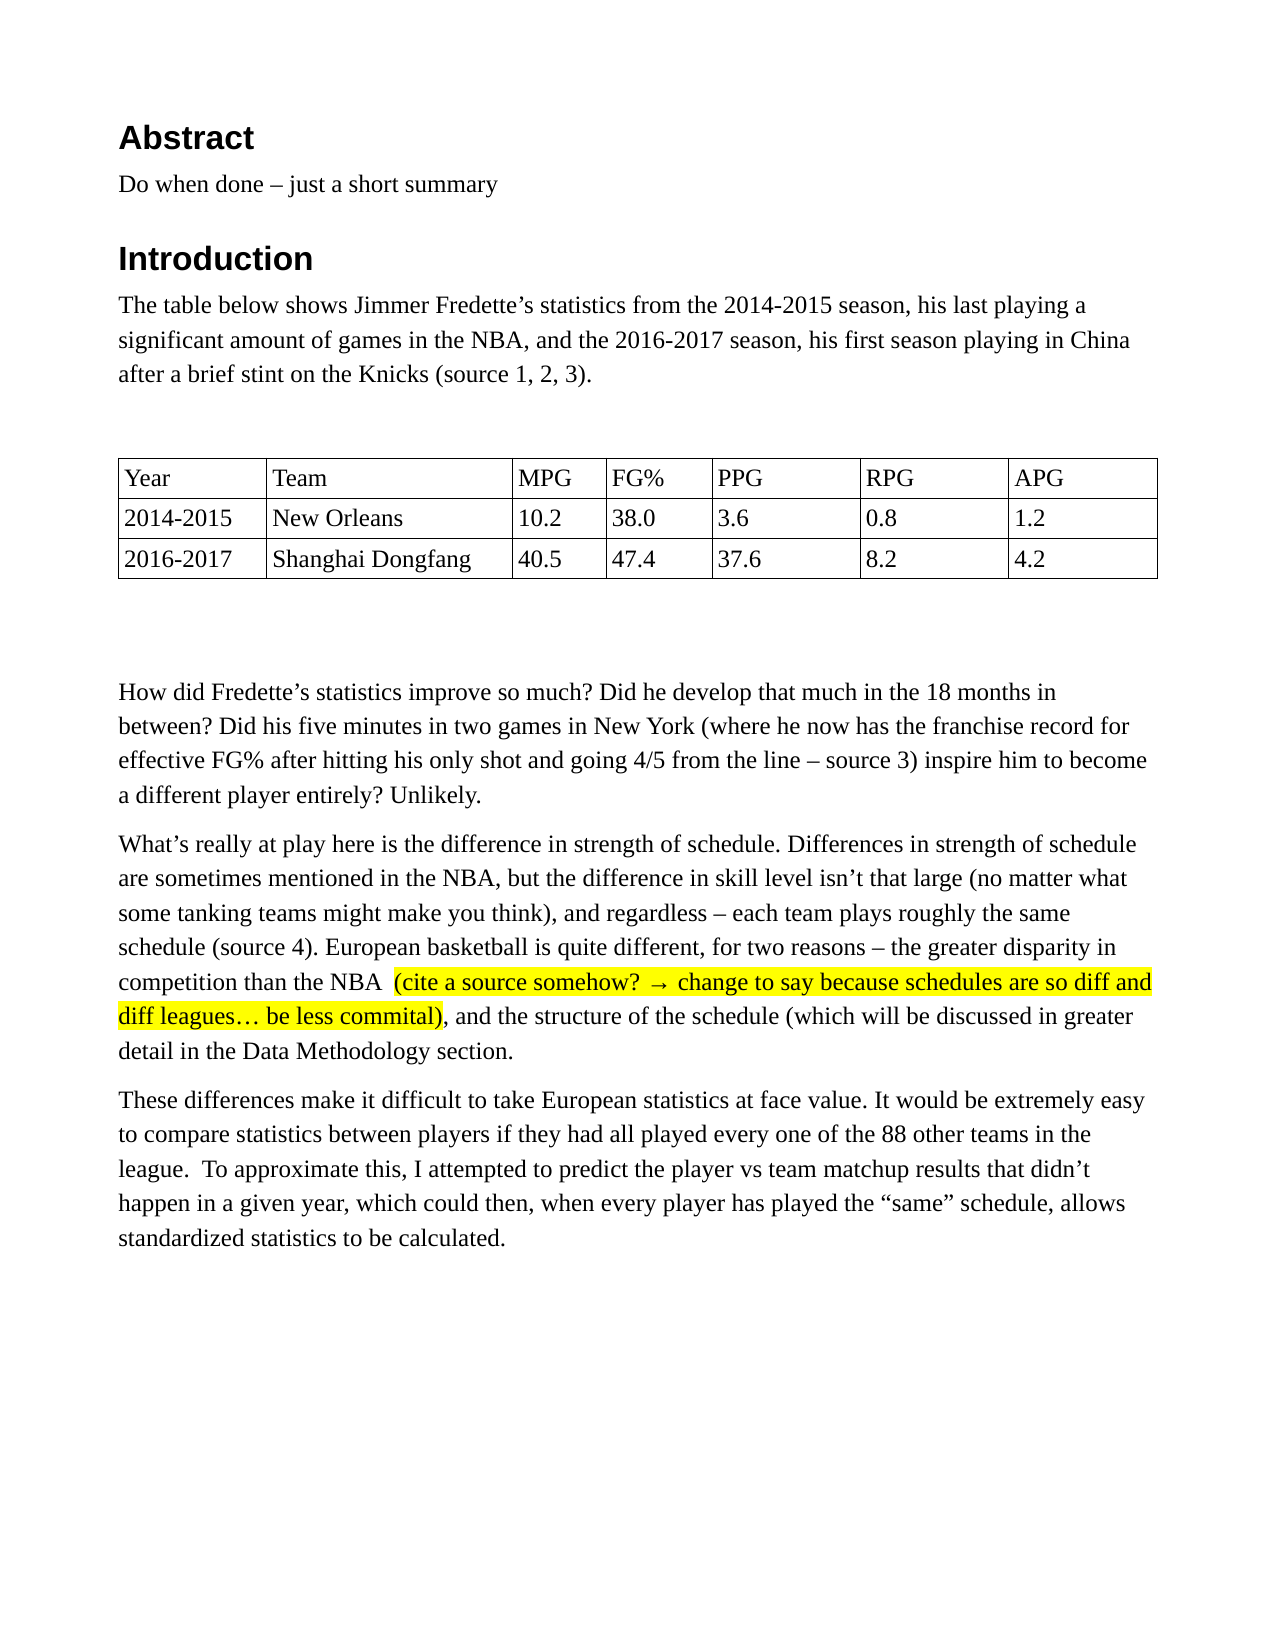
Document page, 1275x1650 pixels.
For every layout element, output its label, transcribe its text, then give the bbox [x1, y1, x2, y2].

table_cell 37.6 [713, 539, 860, 578]
table_header APG [1009, 459, 1157, 498]
table_cell 47.4 [607, 539, 712, 578]
text Do when done – just a short summary [118, 169, 1157, 198]
table_cell Shanghai Dongfang [267, 539, 512, 578]
subtitle Introduction [118, 239, 1157, 278]
table_cell 38.0 [607, 499, 712, 538]
table_cell 40.5 [513, 539, 606, 578]
text How did Fredette’s statistics improve so much? Did he develop that much in the 18 months in between? Did his five minutes in two games in New York (where he now has the franchise record for effective FG% after hitting his only shot and going 4/5 from the line – source 3) inspire him to become a different player entirely? Unlikely. [118, 677, 1157, 809]
table_header FG% [607, 459, 712, 498]
table_cell 3.6 [713, 499, 860, 538]
subtitle Abstract [118, 118, 1157, 157]
text The table below shows Jimmer Fredette’s statistics from the 2014-2015 season, his last playing a significant amount of games in the NBA, and the 2016-2017 season, his first season playing in China after a brief stint on the Knicks (source 1, 2, 3). [118, 290, 1157, 388]
table_header MPG [513, 459, 606, 498]
text What’s really at play here is the difference in strength of schedule. Differences in strength of schedule are sometimes mentioned in the NBA, but the difference in skill level isn’t that large (no matter what some tanking teams might make you think), and regardless – each team plays roughly the same schedule (source 4). European basketball is quite different, for two reasons – the greater disparity in competition than the NBA (cite a source somehow? → change to say because schedules are so diff and diff leagues… be less commital), and the structure of the schedule (which will be discussed in greater detail in the Data Methodology section. [118, 829, 1157, 1065]
text These differences make it difficult to take European statistics at face value. It would be extremely easy to compare statistics between players if they had all played every one of the 88 other teams in the league. To approximate this, I attempted to predict the player vs team matchup results that didn’t happen in a given year, which could then, when every player has played the “same” schedule, allows standardized statistics to be calculated. [118, 1085, 1157, 1252]
table_cell 8.2 [861, 539, 1008, 578]
table_header Year [119, 459, 266, 498]
table_cell 0.8 [861, 499, 1008, 538]
table_cell 1.2 [1009, 499, 1157, 538]
table_header PPG [713, 459, 860, 498]
table_cell 10.2 [513, 499, 606, 538]
table_cell New Orleans [267, 499, 512, 538]
table_header RPG [861, 459, 1008, 498]
table_header Team [267, 459, 512, 498]
table_cell 4.2 [1009, 539, 1157, 578]
table_cell 2014-2015 [119, 499, 266, 538]
table_cell 2016-2017 [119, 539, 266, 578]
